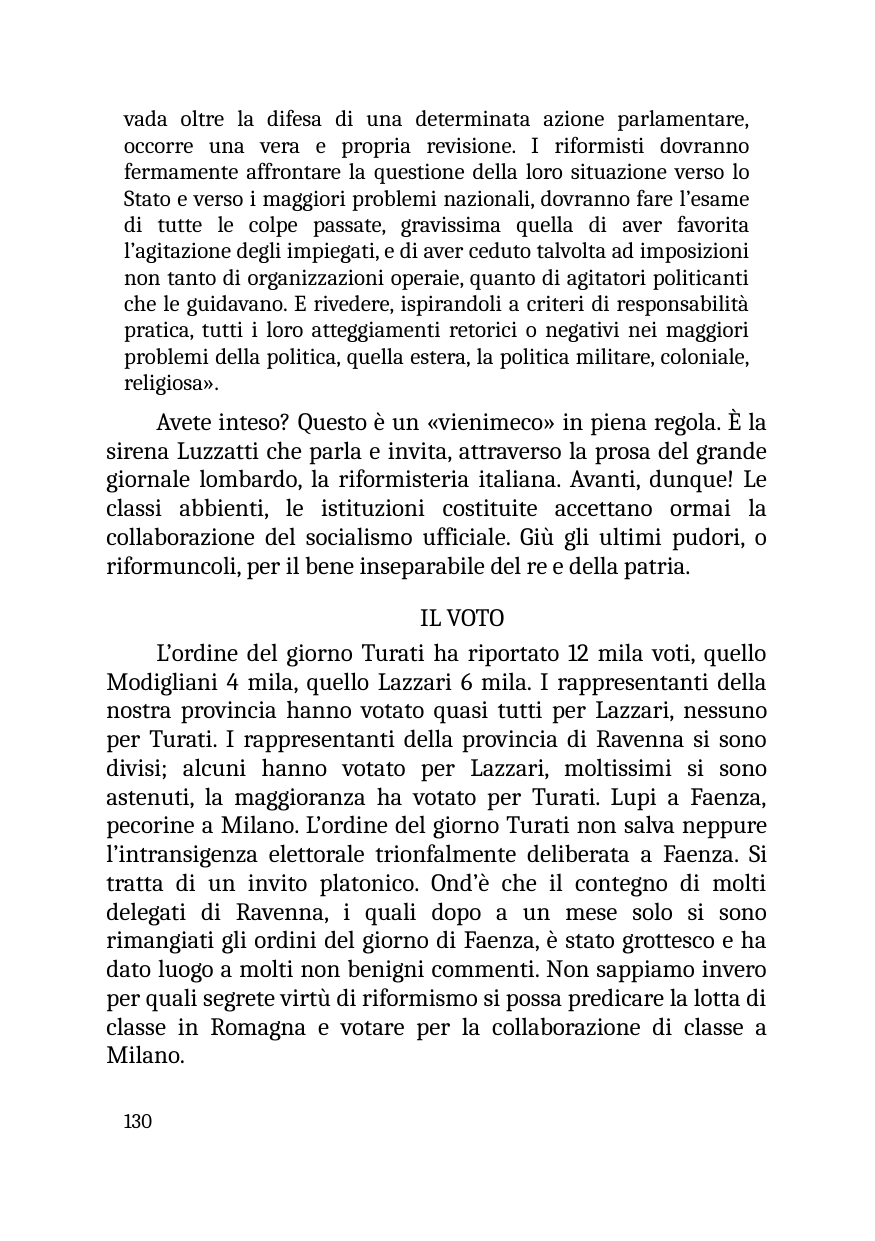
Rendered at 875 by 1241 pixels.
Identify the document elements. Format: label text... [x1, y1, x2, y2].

text L’ordine del giorno Turati ha riportato 12 mila voti, quello Modigliani 4 mila, quello Lazzari 6 mila. I rappresentanti della nostra provincia hanno votato quasi tutti per Lazzari, nessuno per Turati. I rappresentanti della provincia di Ravenna si sono divisi; alcuni hanno votato per Lazzari, moltissimi si sono astenuti, la maggioranza ha votato per Turati. Lupi a Faenza, pecorine a Milano. L’ordine del giorno Turati non salva neppure l’intransigenza elettorale trionfalmente deliberata a Faenza. Si tratta di un invito platonico. Ond’è che il contegno di molti delegati di Ravenna, i quali dopo a un mese solo si sono rimangiati gli ordini del giorno di Faenza, è stato grottesco e ha dato luogo a molti non benigni commenti. Non sappiamo invero per quali segrete virtù di riformismo si possa predicare la lotta di classe in Romagna e votare per la collaborazione di classe a Milano. [106, 639, 768, 1070]
text vada oltre la difesa di una determinata azione parlamentare, occorre una vera e propria revisione. I riformisti dovranno fermamente affrontare la questione della loro situazione verso lo Stato e verso i maggiori problemi nazionali, dovranno fare l’esame di tutte le colpe passate, gravissima quella di aver favorita l’agitazione degli impiegati, e di aver ceduto talvolta ad imposizioni non tanto di organizzazioni operaie, quanto di agitatori politicanti che le guidavano. E rivedere, ispirandoli a criteri di responsabilità pratica, tutti i loro atteggiamenti retorici o negativi nei maggiori problemi della politica, quella estera, la politica militare, coloniale, religiosa». [124, 106, 750, 396]
text Avete inteso? Questo è un «vienimeco» in piena regola. È la sirena Luzzatti che parla e invita, attraverso la prosa del grande giornale lombardo, la riformisteria italiana. Avanti, dunque! Le classi abbienti, le istituzioni costituite accettano ormai la collaborazione del socialismo ufficiale. Giù gli ultimi pudori, o riformuncoli, per il bene inseparabile del re e della patria. [106, 408, 768, 580]
text IL VOTO [106, 604, 768, 633]
